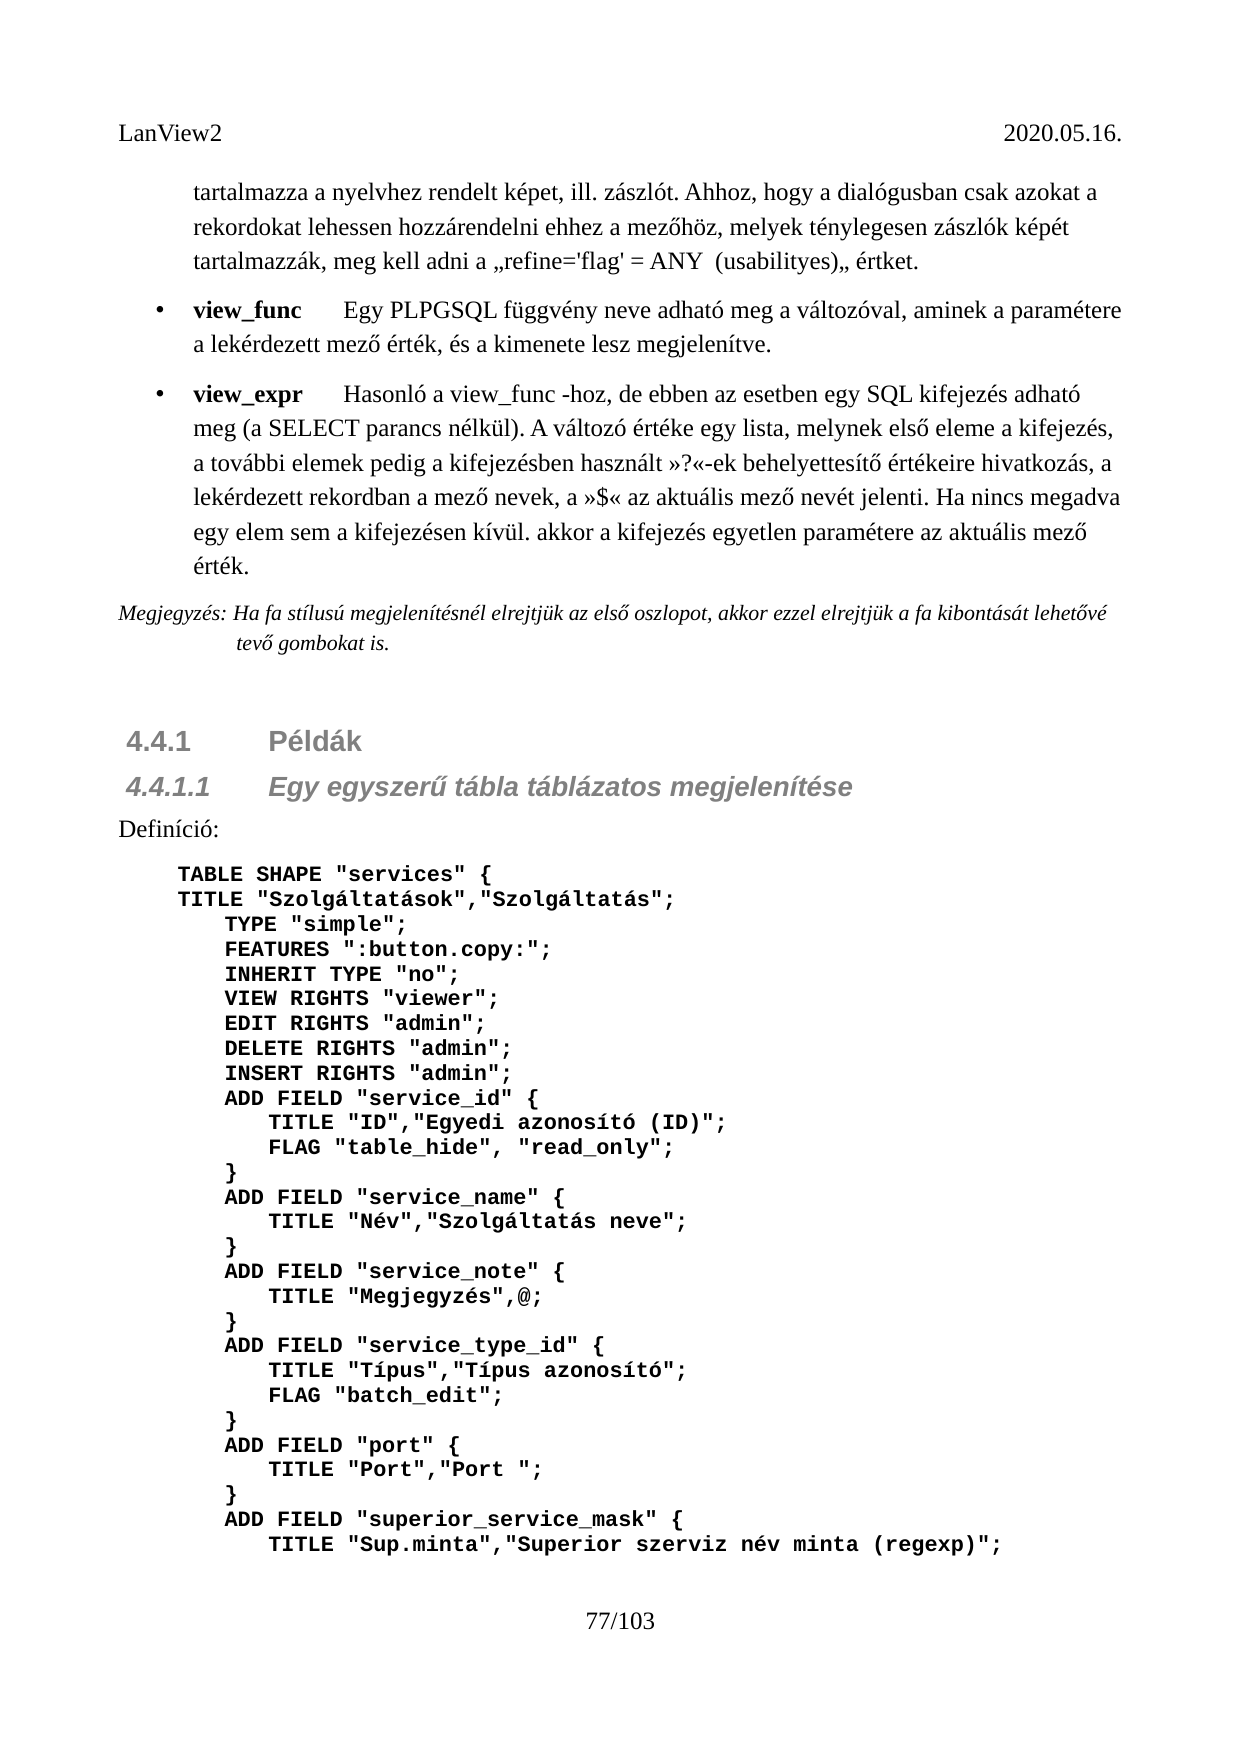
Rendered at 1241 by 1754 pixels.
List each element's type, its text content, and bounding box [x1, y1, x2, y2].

text ADD FIELD "service_id" { TITLE "ID","Egyedi azonosító (ID)"; FLAG "table_hide", "read_only"; } [177, 1087, 1122, 1186]
text ADD FIELD "service_name" { TITLE "Név","Szolgáltatás neve"; } [177, 1186, 1122, 1260]
text ADD FIELD "service_note" { TITLE "Megjegyzés",@; [177, 1260, 1122, 1310]
list view_expr Hasonló a view_func -hoz, de ebben az esetben egy SQL kifejezés adható meg (a SELECT parancs nélkül). A változó értéke egy lista, melynek első eleme a kifejezés, a további elemek pedig a kifejezésben használt »?«-ek behelyettesítő értékeire hivatkozás, a lekérdezett rekordban a mező nevek, a »$« az aktuális mező nevét jelenti. Ha nincs megadva egy elem sem a kifejezésen kívül. akkor a kifejezés egyetlen paramétere az aktuális mező érték. [156, 379, 1122, 580]
text Definíció: [118, 814, 1122, 843]
text Megjegyzés: Ha fa stílusú megjelenítésnél elrejtjük az első oszlopot, akkor ezzel elrejtjük a fa kibontását lehetővé tevő gombokat is. [118, 600, 1122, 656]
text TABLE SHAPE "services" { TITLE "Szolgáltatások","Szolgáltatás"; TYPE "simple"; FEATURES ":button.copy:"; INHERIT TYPE "no"; VIEW RIGHTS "viewer"; EDIT RIGHTS "admin"; DELETE RIGHTS "admin"; INSERT RIGHTS "admin"; [177, 864, 1122, 1087]
list view_func Egy PLPGSQL függvény neve adható meg a változóval, aminek a paramétere a lekérdezett mező érték, és a kimenete lesz megjelenítve. [156, 295, 1122, 358]
text ADD FIELD "superior_service_mask" { TITLE "Sup.minta","Superior szerviz név minta (regexp)"; [177, 1508, 1122, 1558]
subtitle Egy egyszerű tábla táblázatos megjelenítése [118, 770, 1122, 802]
text ADD FIELD "port" { TITLE "Port","Port "; } [177, 1434, 1122, 1508]
list tartalmazza a nyelvhez rendelt képet, ill. zászlót. Ahhoz, hogy a dialógusban csak azokat a rekordokat lehessen hozzárendelni ehhez a mezőhöz, melyek ténylegesen zászlók képét tartalmazzák, meg kell adni a „refine='flag' = ANY (usabilityes)„ értket. [156, 177, 1122, 275]
text ADD FIELD "service_type_id" { TITLE "Típus","Típus azonosító"; FLAG "batch_edit"; } [177, 1335, 1122, 1434]
subtitle Példák [118, 724, 1122, 758]
text } [177, 1310, 1122, 1335]
